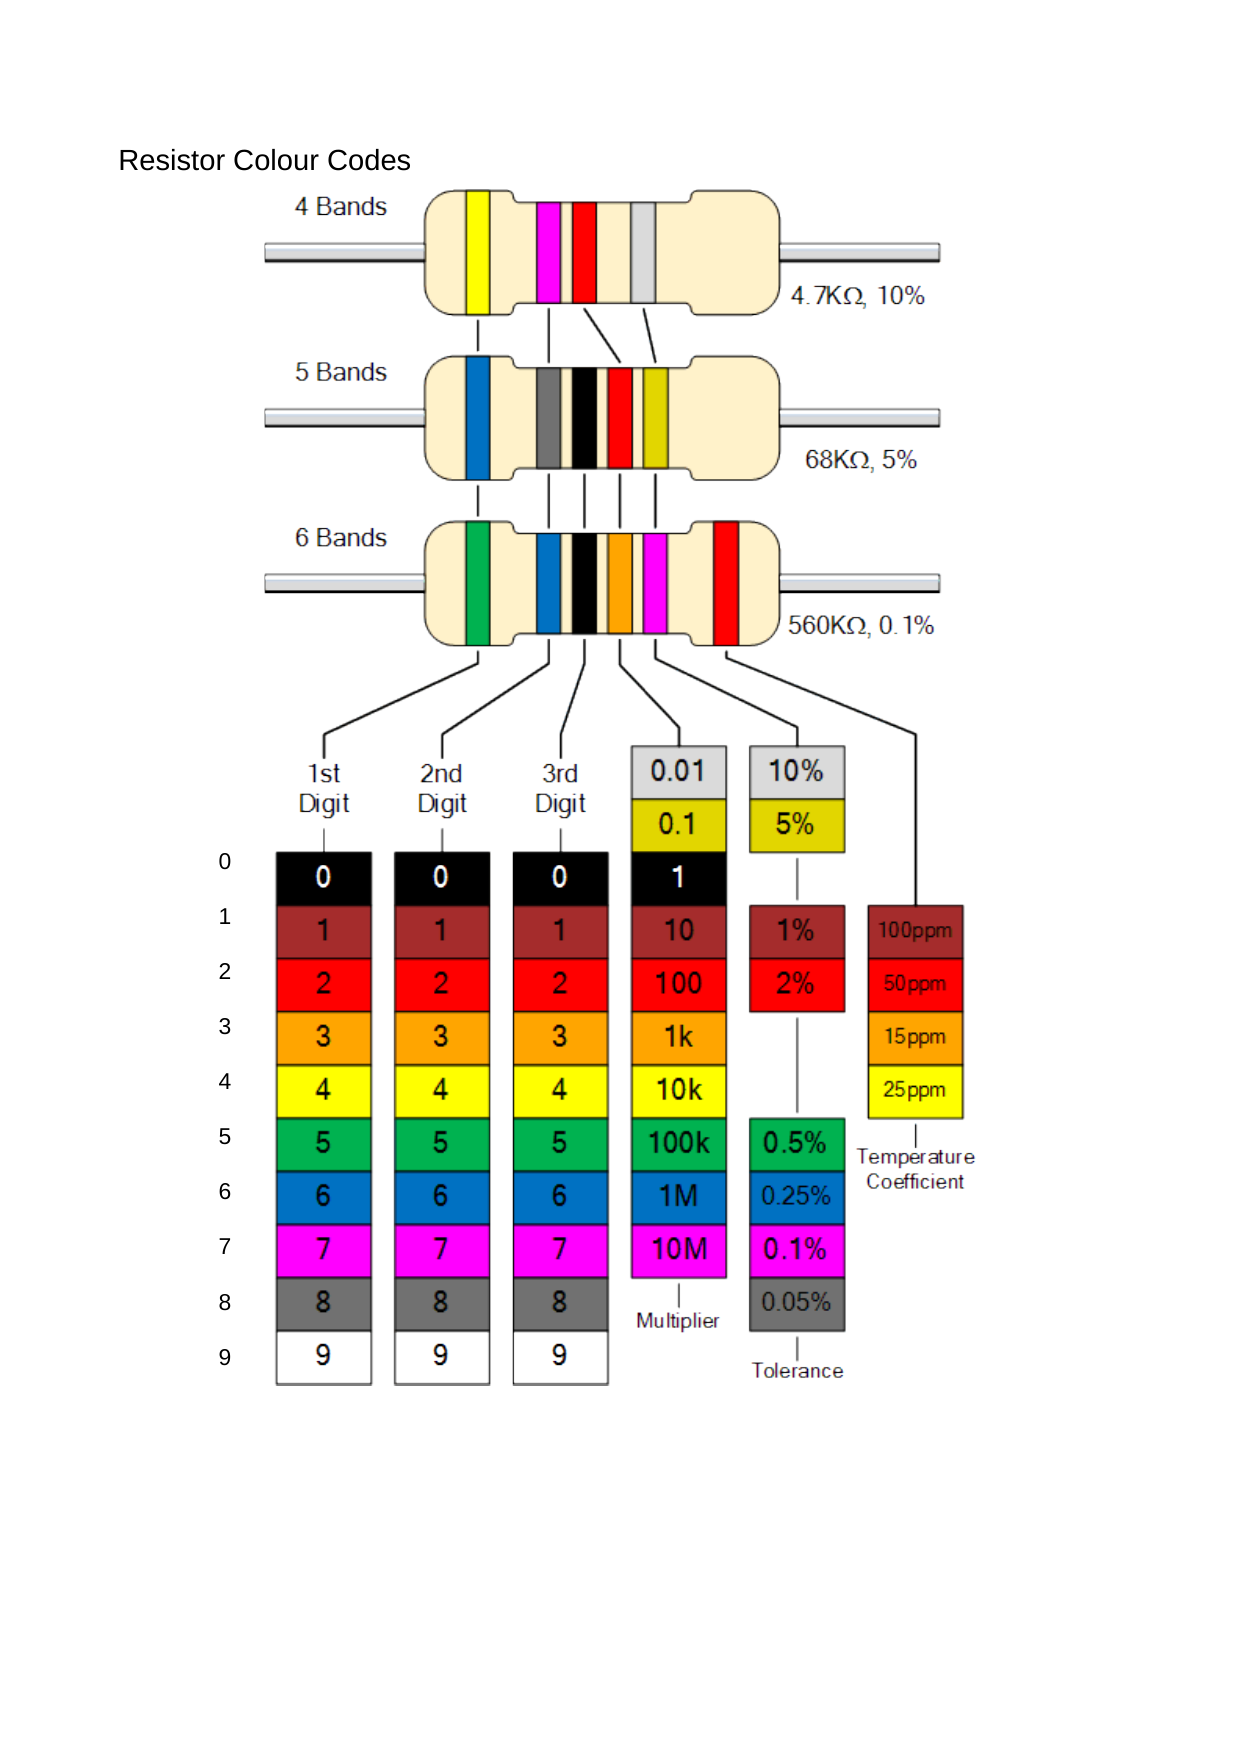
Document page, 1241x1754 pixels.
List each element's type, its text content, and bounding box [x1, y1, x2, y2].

text 4 [218, 1068, 265, 1094]
text 5 [218, 1123, 265, 1149]
text 7 [218, 1233, 265, 1260]
text 3 [218, 1013, 265, 1039]
text 1 [218, 903, 265, 929]
text 6 [218, 1178, 265, 1204]
text 2 [218, 958, 265, 984]
text 0 [218, 848, 265, 874]
picture [264, 189, 976, 1386]
text 9 [218, 1343, 265, 1370]
subtitle Resistor Colour Codes [118, 143, 1122, 177]
text 8 [218, 1288, 265, 1315]
